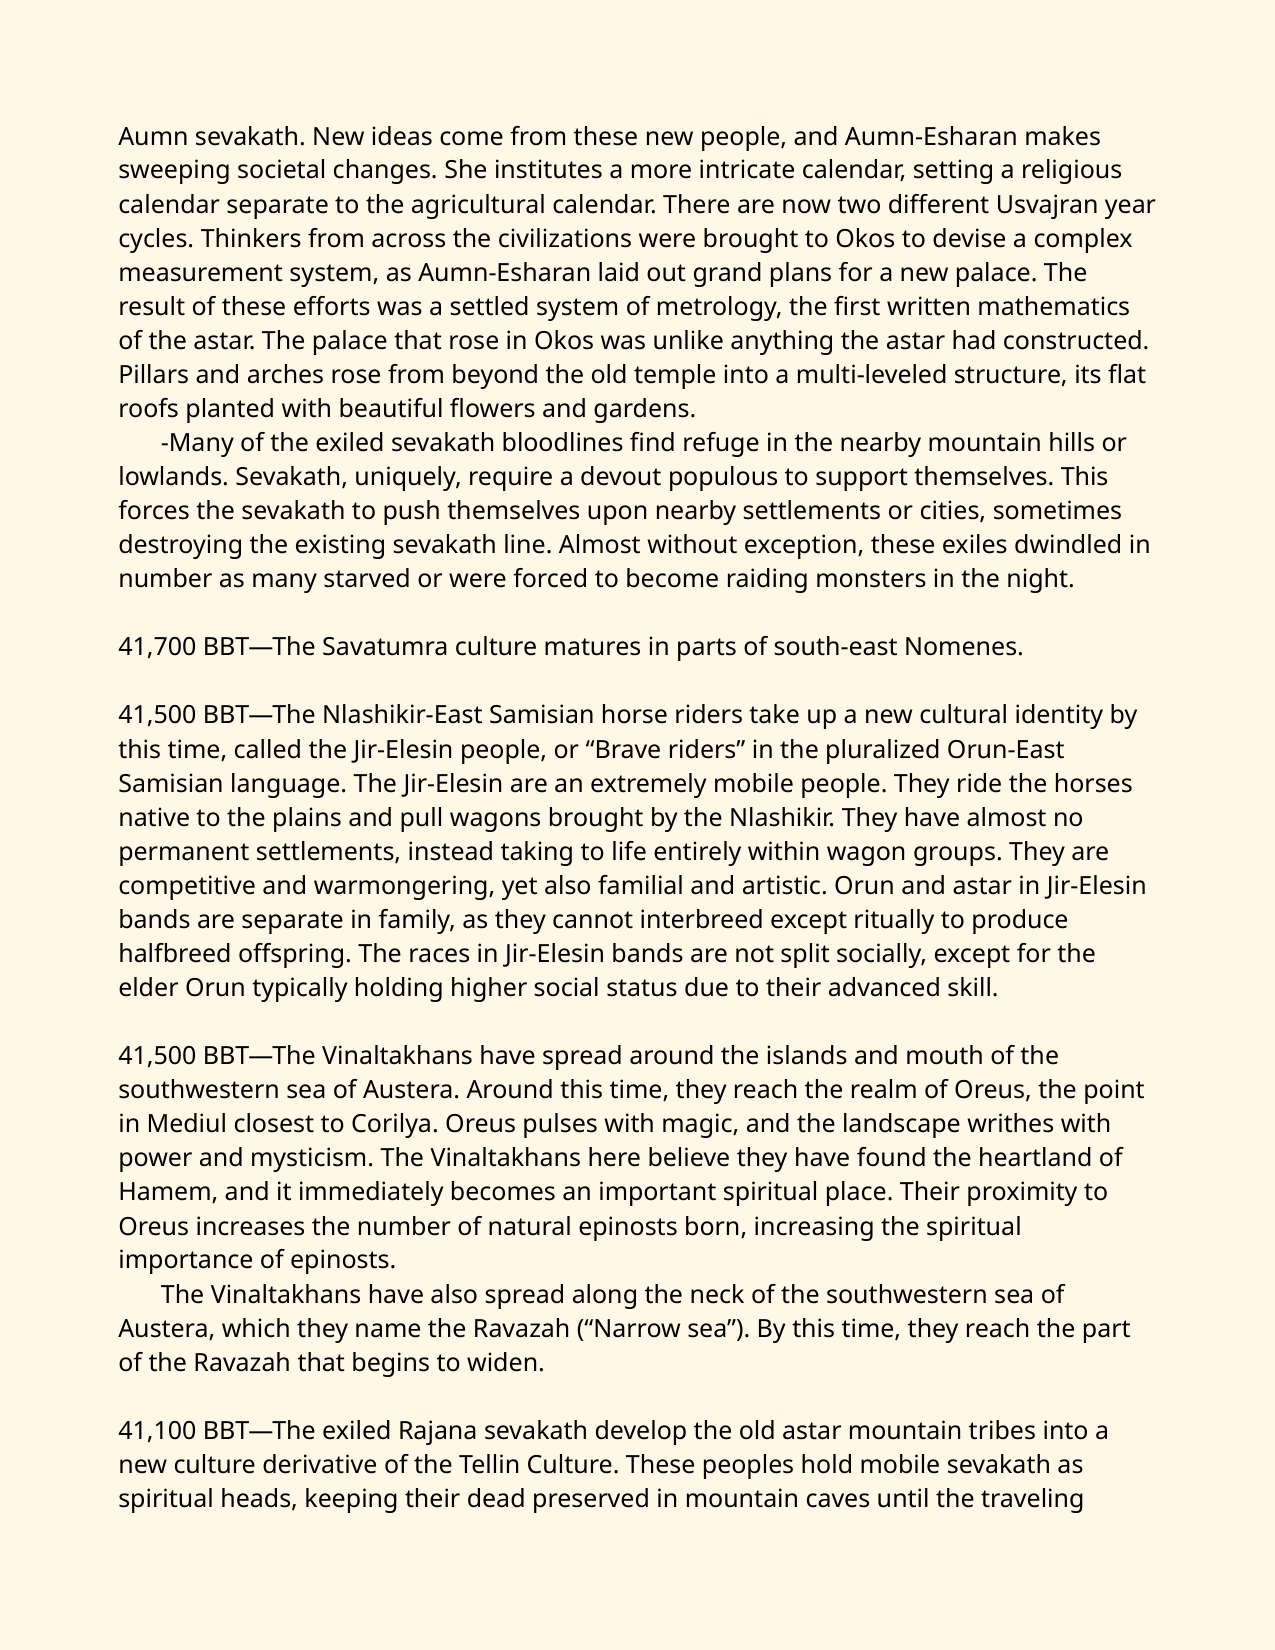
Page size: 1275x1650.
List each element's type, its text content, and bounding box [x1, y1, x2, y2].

text -Many of the exiled sevakath bloodlines find refuge in the nearby mountain hills or lowlands. Sevakath, uniquely, require a devout populous to support themselves. This forces the sevakath to push themselves upon nearby settlements or cities, sometimes destroying the existing sevakath line. Almost without exception, these exiles dwindled in number as many starved or were forced to become raiding monsters in the night. [118, 425, 1157, 595]
text 41,700 BBT—The Savatumra culture matures in parts of south-east Nomenes. [118, 629, 1157, 663]
text 41,500 BBT—The Vinaltakhans have spread around the islands and mouth of the southwestern sea of Austera. Around this time, they reach the realm of Oreus, the point in Mediul closest to Corilya. Oreus pulses with magic, and the landscape writhes with power and mysticism. The Vinaltakhans here believe they have found the heartland of Hamem, and it immediately becomes an important spiritual place. Their proximity to Oreus increases the number of natural epinosts born, increasing the spiritual importance of epinosts. [118, 1038, 1157, 1276]
text Aumn sevakath. New ideas come from these new people, and Aumn-Esharan makes sweeping societal changes. She institutes a more intricate calendar, setting a religious calendar separate to the agricultural calendar. There are now two different Usvajran year cycles. Thinkers from across the civilizations were brought to Okos to devise a complex measurement system, as Aumn-Esharan laid out grand plans for a new palace. The result of these efforts was a settled system of metrology, the first written mathematics of the astar. The palace that rose in Okos was unlike anything the astar had constructed. Pillars and arches rose from beyond the old temple into a multi-leveled structure, its flat roofs planted with beautiful flowers and gardens. [118, 118, 1157, 425]
text 41,100 BBT—The exiled Rajana sevakath develop the old astar mountain tribes into a new culture derivative of the Tellin Culture. These peoples hold mobile sevakath as spiritual heads, keeping their dead preserved in mountain caves until the traveling [118, 1412, 1157, 1515]
text 41,500 BBT—The Nlashikir-East Samisian horse riders take up a new cultural identity by this time, called the Jir-Elesin people, or “Brave riders” in the pluralized Orun-East Samisian language. The Jir-Elesin are an extremely mobile people. They ride the horses native to the plains and pull wagons brought by the Nlashikir. They have almost no permanent settlements, instead taking to life entirely within wagon groups. They are competitive and warmongering, yet also familial and artistic. Orun and astar in Jir-Elesin bands are separate in family, as they cannot interbreed except ritually to produce halfbreed offspring. The races in Jir-Elesin bands are not split socially, except for the elder Orun typically holding higher social status due to their advanced skill. [118, 697, 1157, 1004]
text The Vinaltakhans have also spread along the neck of the southwestern sea of Austera, which they name the Ravazah (“Narrow sea”). By this time, they reach the part of the Ravazah that begins to widen. [118, 1276, 1157, 1378]
